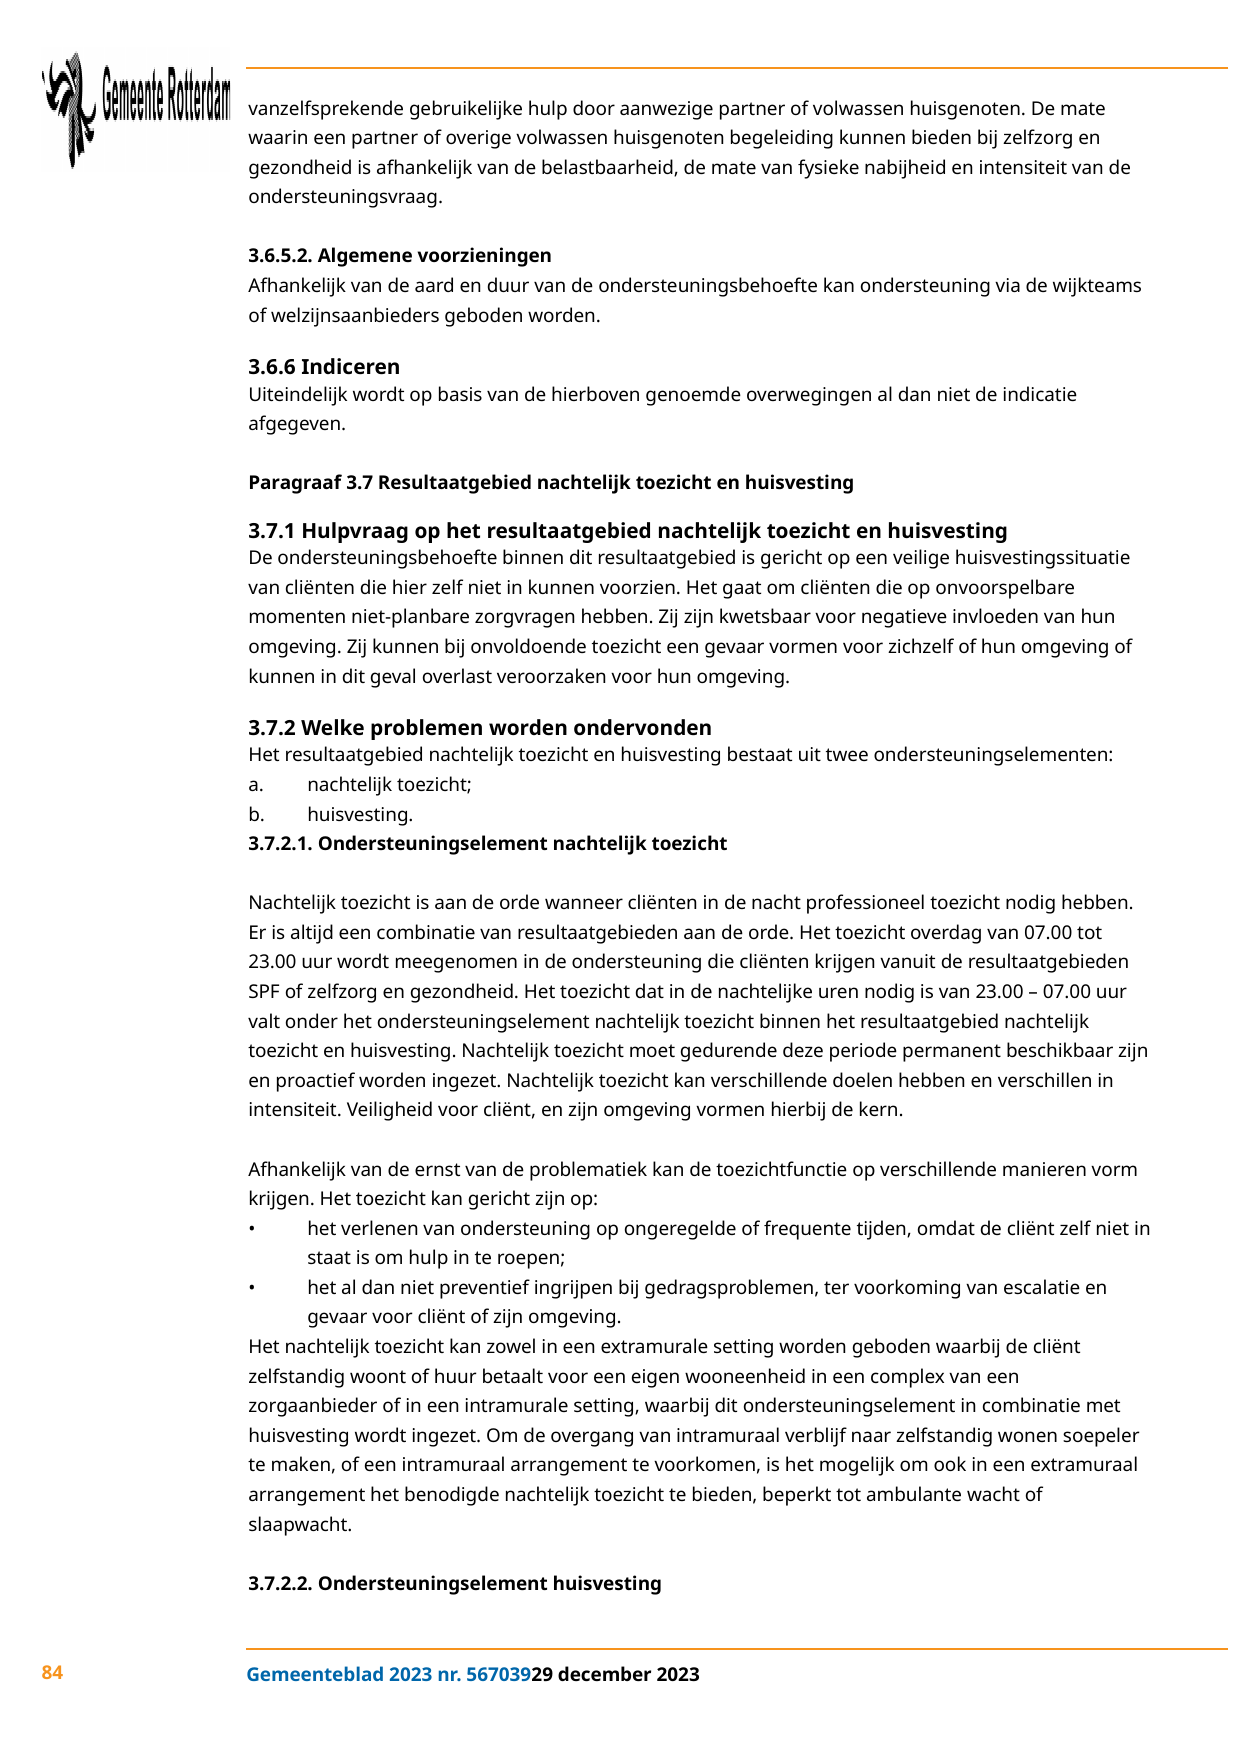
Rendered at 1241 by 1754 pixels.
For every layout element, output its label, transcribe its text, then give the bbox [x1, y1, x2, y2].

text Afhankelijk van de aard en duur van de ondersteuningsbehoefte kan ondersteuning via de wijkteams of welzijnsaanbieders geboden worden. [248, 272, 1152, 328]
text 3.7.2.2. Ondersteuningselement huisvesting [248, 1570, 1152, 1596]
list het al dan niet preventief ingrijpen bij gedragsproblemen, ter voorkoming van escalatie en gevaar voor cliënt of zijn omgeving. [248, 1274, 1152, 1329]
list huisvesting. [248, 801, 1152, 827]
text 3.6.6 Indiceren [248, 352, 1152, 381]
text Nachtelijk toezicht is aan de orde wanneer cliënten in de nacht professioneel toezicht nodig hebben. Er is altijd een combinatie van resultaatgebieden aan de orde. Het toezicht overdag van 07.00 tot 23.00 uur wordt meegenomen in de ondersteuning die cliënten krijgen vanuit de resultaatgebieden SPF of zelfzorg en gezondheid. Het toezicht dat in de nachtelijke uren nodig is van 23.00 – 07.00 uur valt onder het ondersteuningselement nachtelijk toezicht binnen het resultaatgebied nachtelijk toezicht en huisvesting. Nachtelijk toezicht moet gedurende deze periode permanent beschikbaar zijn en proactief worden ingezet. Nachtelijk toezicht kan verschillende doelen hebben en verschillen in intensiteit. Veiligheid voor cliënt, en zijn omgeving vormen hierbij de kern. [248, 889, 1152, 1122]
text Paragraaf 3.7 Resultaatgebied nachtelijk toezicht en huisvesting [248, 469, 1152, 495]
text Uiteindelijk wordt op basis van de hierboven genoemde overwegingen al dan niet de indicatie afgegeven. [248, 381, 1152, 436]
picture [41, 47, 231, 172]
text Het resultaatgebied nachtelijk toezicht en huisvesting bestaat uit twee ondersteuningselementen: [248, 742, 1152, 767]
text 3.6.5.2. Algemene voorzieningen [248, 243, 1152, 268]
list nachtelijk toezicht; [248, 771, 1152, 797]
text 3.7.2.1. Ondersteuningselement nachtelijk toezicht [248, 830, 1152, 856]
text 3.7.2 Welke problemen worden ondervonden [248, 713, 1152, 742]
text vanzelfsprekende gebruikelijke hulp door aanwezige partner of volwassen huisgenoten. De mate waarin een partner of overige volwassen huisgenoten begeleiding kunnen bieden bij zelfzorg en gezondheid is afhankelijk van de belastbaarheid, de mate van fysieke nabijheid en intensiteit van de ondersteuningsvraag. [248, 95, 1152, 209]
text Afhankelijk van de ernst van de problematiek kan de toezichtfunctie op verschillende manieren vorm krijgen. Het toezicht kan gericht zijn op: [248, 1156, 1152, 1211]
list het verlenen van ondersteuning op ongeregelde of frequente tijden, omdat de cliënt zelf niet in staat is om hulp in te roepen; [248, 1215, 1152, 1270]
text Het nachtelijk toezicht kan zowel in een extramurale setting worden geboden waarbij de cliënt zelfstandig woont of huur betaalt voor een eigen wooneenheid in een complex van een zorgaanbieder of in een intramurale setting, waarbij dit ondersteuningselement in combinatie met huisvesting wordt ingezet. Om de overgang van intramuraal verblijf naar zelfstandig wonen soepeler te maken, of een intramuraal arrangement te voorkomen, is het mogelijk om ook in een extramuraal arrangement het benodigde nachtelijk toezicht te bieden, beperkt tot ambulante wacht of slaapwacht. [248, 1333, 1152, 1537]
text De ondersteuningsbehoefte binnen dit resultaatgebied is gericht op een veilige huisvestingssituatie van cliënten die hier zelf niet in kunnen voorzien. Het gaat om cliënten die op onvoorspelbare momenten niet-planbare zorgvragen hebben. Zij zijn kwetsbaar voor negatieve invloeden van hun omgeving. Zij kunnen bij onvoldoende toezicht een gevaar vormen voor zichzelf of hun omgeving of kunnen in dit geval overlast veroorzaken voor hun omgeving. [248, 544, 1152, 688]
text 3.7.1 Hulpvraag op het resultaatgebied nachtelijk toezicht en huisvesting [248, 516, 1152, 544]
